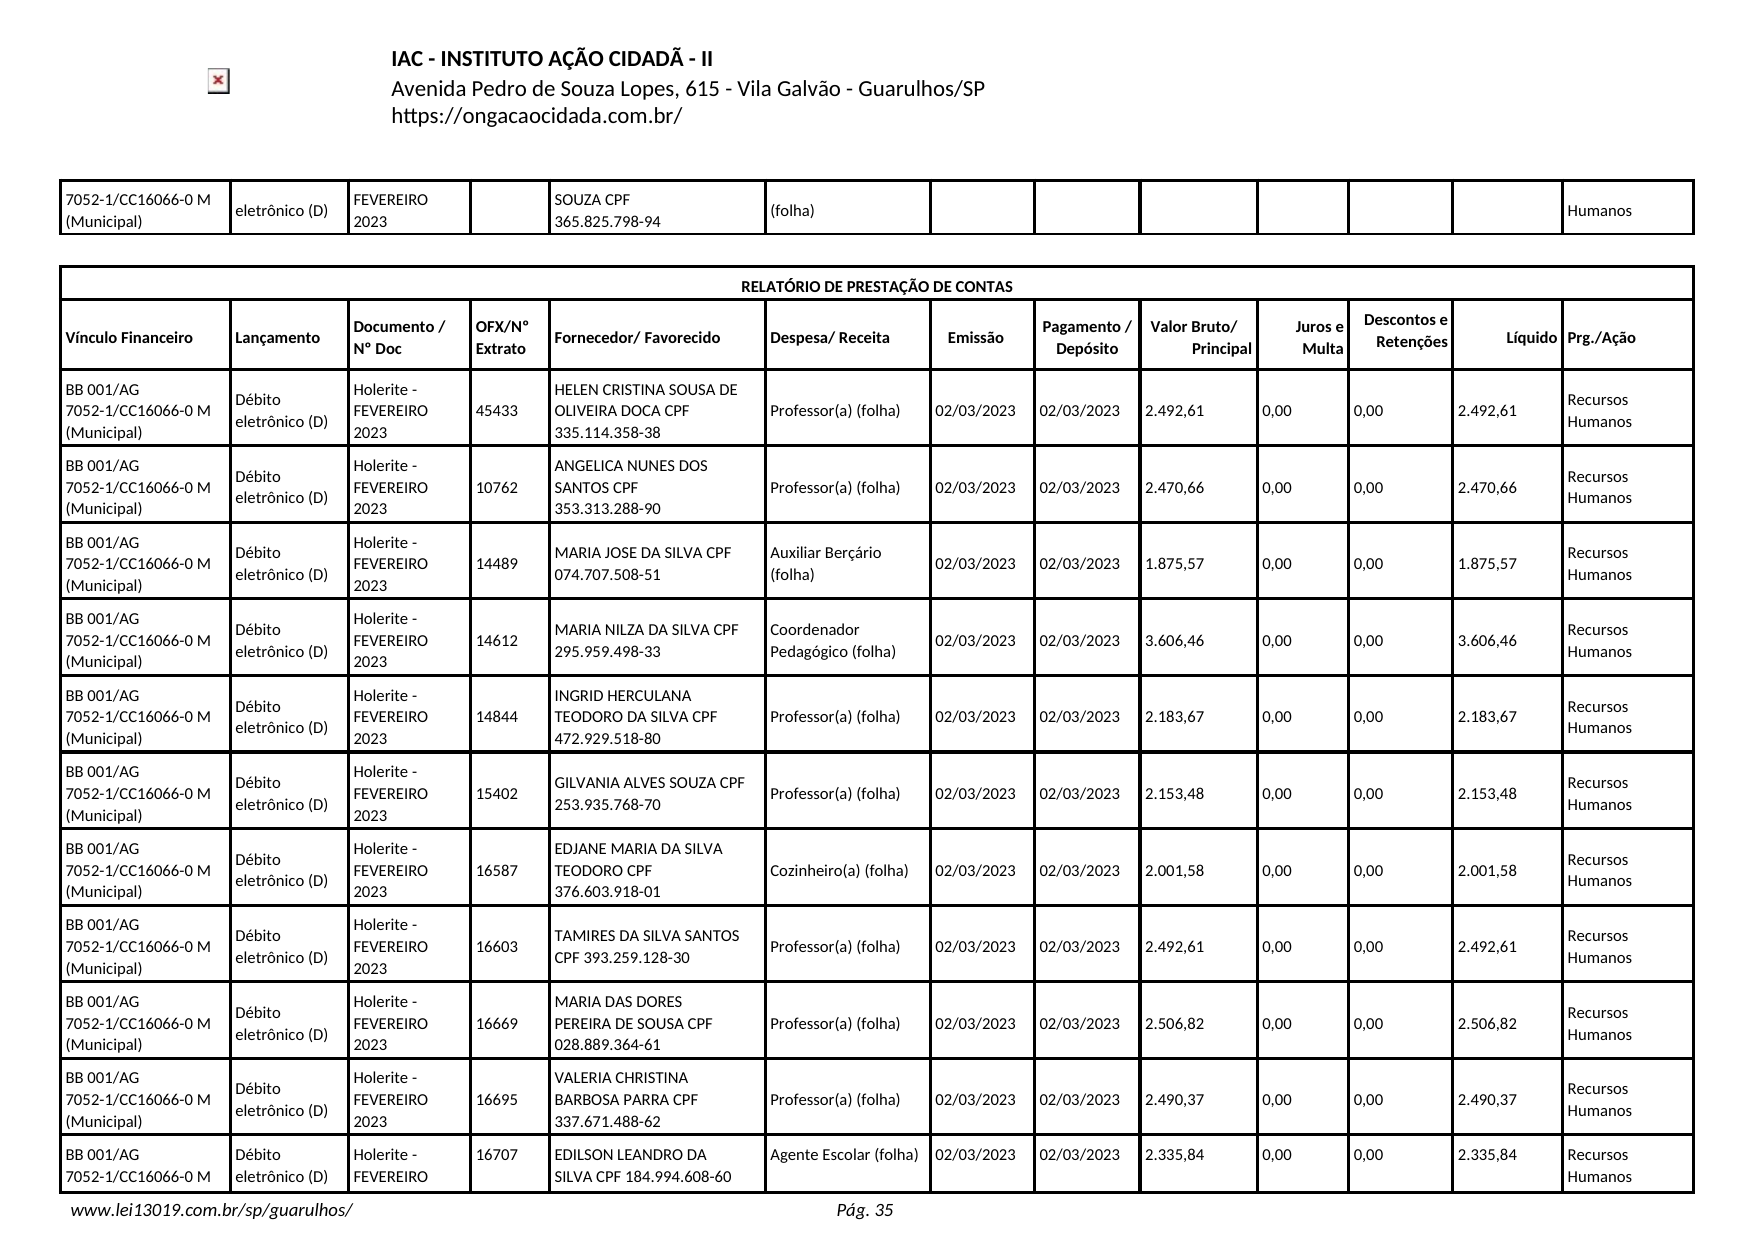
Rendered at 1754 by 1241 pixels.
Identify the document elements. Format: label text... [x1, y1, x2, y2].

table_cell [1259, 182, 1347, 233]
table_cell Holerite - FEVEREIRO 2023 [350, 1060, 469, 1133]
table_cell BB 001/AG 7052-1/CC16066-0 M (Municipal) [62, 600, 229, 674]
table_cell 2.153,48 [1142, 754, 1256, 827]
table_cell Coordenador Pedagógico (folha) [767, 600, 929, 674]
table_cell 0,00 [1350, 907, 1451, 980]
table_cell 3.606,46 [1454, 600, 1561, 674]
table_cell 0,00 [1350, 983, 1451, 1057]
table_cell 0,00 [1350, 677, 1451, 750]
table_cell 16587 [472, 830, 548, 903]
table_cell 02/03/2023 [1036, 830, 1138, 903]
table_cell 0,00 [1259, 754, 1347, 827]
table_cell Recursos Humanos [1564, 371, 1692, 444]
table_cell 2.490,37 [1142, 1060, 1256, 1133]
table_cell BB 001/AG 7052-1/CC16066-0 M (Municipal) [62, 371, 229, 444]
table_cell BB 001/AG 7052-1/CC16066-0 M (Municipal) [62, 983, 229, 1057]
table_cell 02/03/2023 [932, 907, 1033, 980]
table_cell Agente Escolar (folha) [767, 1136, 929, 1191]
table_cell 14612 [472, 600, 548, 674]
table_cell VALERIA CHRISTINA BARBOSA PARRA CPF 337.671.488-62 [551, 1060, 764, 1133]
picture [207, 68, 230, 94]
table_cell 02/03/2023 [932, 447, 1033, 521]
table_cell 16707 [472, 1136, 548, 1191]
table_cell 02/03/2023 [1036, 677, 1138, 750]
table_cell 02/03/2023 [932, 524, 1033, 597]
table_cell 14844 [472, 677, 548, 750]
table_cell Débito eletrônico (D) [232, 907, 347, 980]
table_cell INGRID HERCULANA TEODORO DA SILVA CPF 472.929.518-80 [551, 677, 764, 750]
table_cell MARIA NILZA DA SILVA CPF 295.959.498-33 [551, 600, 764, 674]
table_cell Holerite - FEVEREIRO [350, 1136, 469, 1191]
table_cell 0,00 [1350, 371, 1451, 444]
table_cell [1350, 182, 1451, 233]
table_cell 14489 [472, 524, 548, 597]
table_cell [1142, 182, 1256, 233]
table_cell 2.335,84 [1142, 1136, 1256, 1191]
table_cell 2.470,66 [1454, 447, 1561, 521]
table_cell EDILSON LEANDRO DA SILVA CPF 184.994.608-60 [551, 1136, 764, 1191]
table_cell Débito eletrônico (D) [232, 830, 347, 903]
table_cell Juros e Multa [1259, 301, 1347, 368]
table_cell 02/03/2023 [932, 754, 1033, 827]
table_cell 1.875,57 [1454, 524, 1561, 597]
table_cell Débito eletrônico (D) [232, 754, 347, 827]
table_cell Lançamento [232, 301, 347, 368]
table_cell 2.470,66 [1142, 447, 1256, 521]
table_header RELATÓRIO DE PRESTAÇÃO DE CONTAS [62, 268, 1692, 298]
table_cell 1.875,57 [1142, 524, 1256, 597]
table_cell Holerite - FEVEREIRO 2023 [350, 983, 469, 1057]
table_cell Professor(a) (folha) [767, 907, 929, 980]
table_cell 0,00 [1350, 447, 1451, 521]
table_cell 16603 [472, 907, 548, 980]
table_cell 2.490,37 [1454, 1060, 1561, 1133]
table_cell 0,00 [1259, 447, 1347, 521]
table_cell 2.492,61 [1142, 907, 1256, 980]
table_cell 02/03/2023 [1036, 447, 1138, 521]
table_cell Vínculo Financeiro [62, 301, 229, 368]
table_cell 0,00 [1259, 830, 1347, 903]
table_cell 2.335,84 [1454, 1136, 1561, 1191]
table_cell Recursos Humanos [1564, 447, 1692, 521]
table_cell 2.183,67 [1142, 677, 1256, 750]
table_cell Recursos Humanos [1564, 1060, 1692, 1133]
table_cell (folha) [767, 182, 929, 233]
table_cell 02/03/2023 [1036, 371, 1138, 444]
table_cell 16669 [472, 983, 548, 1057]
table_cell Descontos e Retenções [1350, 301, 1451, 368]
table_cell 45433 [472, 371, 548, 444]
table_cell 02/03/2023 [1036, 754, 1138, 827]
table_cell SOUZA CPF 365.825.798-94 [551, 182, 764, 233]
table_cell 0,00 [1259, 907, 1347, 980]
table_cell BB 001/AG 7052-1/CC16066-0 M (Municipal) [62, 1060, 229, 1133]
table_cell eletrônico (D) [232, 182, 347, 233]
table_cell Professor(a) (folha) [767, 754, 929, 827]
table_cell Recursos Humanos [1564, 677, 1692, 750]
table_cell 0,00 [1350, 830, 1451, 903]
table_cell Humanos [1564, 182, 1692, 233]
table_cell Holerite - FEVEREIRO 2023 [350, 677, 469, 750]
table_cell 02/03/2023 [932, 1136, 1033, 1191]
table_cell MARIA DAS DORES PEREIRA DE SOUSA CPF 028.889.364-61 [551, 983, 764, 1057]
table_cell Débito eletrônico (D) [232, 524, 347, 597]
table_cell Holerite - FEVEREIRO 2023 [350, 524, 469, 597]
table_cell 02/03/2023 [1036, 983, 1138, 1057]
table_cell Líquido [1454, 301, 1561, 368]
table_cell 16695 [472, 1060, 548, 1133]
table_cell 0,00 [1259, 371, 1347, 444]
table_cell Documento / Nº Doc [350, 301, 469, 368]
table_cell Professor(a) (folha) [767, 1060, 929, 1133]
table_cell BB 001/AG 7052-1/CC16066-0 M (Municipal) [62, 677, 229, 750]
table_cell 02/03/2023 [932, 600, 1033, 674]
table_cell Recursos Humanos [1564, 983, 1692, 1057]
table_cell 02/03/2023 [932, 1060, 1033, 1133]
table_cell 2.492,61 [1454, 907, 1561, 980]
table_cell BB 001/AG 7052-1/CC16066-0 M [62, 1136, 229, 1191]
table_cell 02/03/2023 [1036, 524, 1138, 597]
table_cell Pagamento / Depósito [1036, 301, 1138, 368]
table_cell Auxiliar Berçário (folha) [767, 524, 929, 597]
table_cell MARIA JOSE DA SILVA CPF 074.707.508-51 [551, 524, 764, 597]
table_cell Recursos Humanos [1564, 1136, 1692, 1191]
table_cell 2.001,58 [1454, 830, 1561, 903]
table_cell Débito eletrônico (D) [232, 447, 347, 521]
table_cell Débito eletrônico (D) [232, 1060, 347, 1133]
table_cell 02/03/2023 [932, 983, 1033, 1057]
table_cell Professor(a) (folha) [767, 983, 929, 1057]
table_cell 02/03/2023 [932, 371, 1033, 444]
table_cell 0,00 [1259, 983, 1347, 1057]
table_cell Recursos Humanos [1564, 600, 1692, 674]
table_cell Débito eletrônico (D) [232, 371, 347, 444]
table_cell 0,00 [1259, 677, 1347, 750]
table_cell [1454, 182, 1561, 233]
table_cell 2.153,48 [1454, 754, 1561, 827]
table_cell Holerite - FEVEREIRO 2023 [350, 754, 469, 827]
table_cell 02/03/2023 [1036, 600, 1138, 674]
table_cell Recursos Humanos [1564, 754, 1692, 827]
table_cell Holerite - FEVEREIRO 2023 [350, 830, 469, 903]
table_cell Débito eletrônico (D) [232, 677, 347, 750]
table_cell 2.506,82 [1454, 983, 1561, 1057]
table_cell Recursos Humanos [1564, 524, 1692, 597]
table_cell 02/03/2023 [932, 677, 1033, 750]
table_cell 2.492,61 [1454, 371, 1561, 444]
table_cell Emissão [932, 301, 1033, 368]
table_cell 0,00 [1350, 1136, 1451, 1191]
table_cell 0,00 [1350, 754, 1451, 827]
table_cell 0,00 [1259, 1060, 1347, 1133]
table_cell 02/03/2023 [1036, 907, 1138, 980]
table_cell BB 001/AG 7052-1/CC16066-0 M (Municipal) [62, 754, 229, 827]
table_cell 2.506,82 [1142, 983, 1256, 1057]
table_cell Professor(a) (folha) [767, 677, 929, 750]
table_cell GILVANIA ALVES SOUZA CPF 253.935.768-70 [551, 754, 764, 827]
table_cell Holerite - FEVEREIRO 2023 [350, 371, 469, 444]
table_cell BB 001/AG 7052-1/CC16066-0 M (Municipal) [62, 524, 229, 597]
table_cell Fornecedor/ Favorecido [551, 301, 764, 368]
table_cell Débito eletrônico (D) [232, 983, 347, 1057]
table_cell Prg./Ação [1564, 301, 1692, 368]
table_cell HELEN CRISTINA SOUSA DE OLIVEIRA DOCA CPF 335.114.358-38 [551, 371, 764, 444]
table_cell 02/03/2023 [1036, 1060, 1138, 1133]
table_cell 0,00 [1350, 600, 1451, 674]
table_cell Valor Bruto/ Principal [1142, 301, 1256, 368]
table_cell Professor(a) (folha) [767, 371, 929, 444]
table_cell 0,00 [1350, 524, 1451, 597]
table_cell 3.606,46 [1142, 600, 1256, 674]
table_cell 0,00 [1259, 600, 1347, 674]
table_cell 0,00 [1259, 1136, 1347, 1191]
table_cell 0,00 [1350, 1060, 1451, 1133]
table_cell Cozinheiro(a) (folha) [767, 830, 929, 903]
table_cell 2.492,61 [1142, 371, 1256, 444]
table_cell Débito eletrônico (D) [232, 600, 347, 674]
table_cell Recursos Humanos [1564, 830, 1692, 903]
table_cell Despesa/ Receita [767, 301, 929, 368]
table_cell Recursos Humanos [1564, 907, 1692, 980]
table_cell [932, 182, 1033, 233]
table_cell TAMIRES DA SILVA SANTOS CPF 393.259.128-30 [551, 907, 764, 980]
table_cell [1036, 182, 1138, 233]
table_cell Débito eletrônico (D) [232, 1136, 347, 1191]
table_cell Holerite - FEVEREIRO 2023 [350, 600, 469, 674]
table_cell 2.001,58 [1142, 830, 1256, 903]
table_cell 02/03/2023 [932, 830, 1033, 903]
table_cell 0,00 [1259, 524, 1347, 597]
table_cell EDJANE MARIA DA SILVA TEODORO CPF 376.603.918-01 [551, 830, 764, 903]
table_cell Holerite - FEVEREIRO 2023 [350, 907, 469, 980]
table_cell Holerite - FEVEREIRO 2023 [350, 447, 469, 521]
table_cell OFX/Nº Extrato [472, 301, 548, 368]
table_cell 02/03/2023 [1036, 1136, 1138, 1191]
table_cell 7052-1/CC16066-0 M (Municipal) [62, 182, 229, 233]
table_cell [472, 182, 548, 233]
table_cell - FEVEREIRO 2023 [350, 182, 469, 233]
table_cell BB 001/AG 7052-1/CC16066-0 M (Municipal) [62, 830, 229, 903]
table_cell Professor(a) (folha) [767, 447, 929, 521]
table_cell 2.183,67 [1454, 677, 1561, 750]
table_cell BB 001/AG 7052-1/CC16066-0 M (Municipal) [62, 907, 229, 980]
table_cell 15402 [472, 754, 548, 827]
table_cell BB 001/AG 7052-1/CC16066-0 M (Municipal) [62, 447, 229, 521]
table_cell ANGELICA NUNES DOS SANTOS CPF 353.313.288-90 [551, 447, 764, 521]
table_cell 10762 [472, 447, 548, 521]
